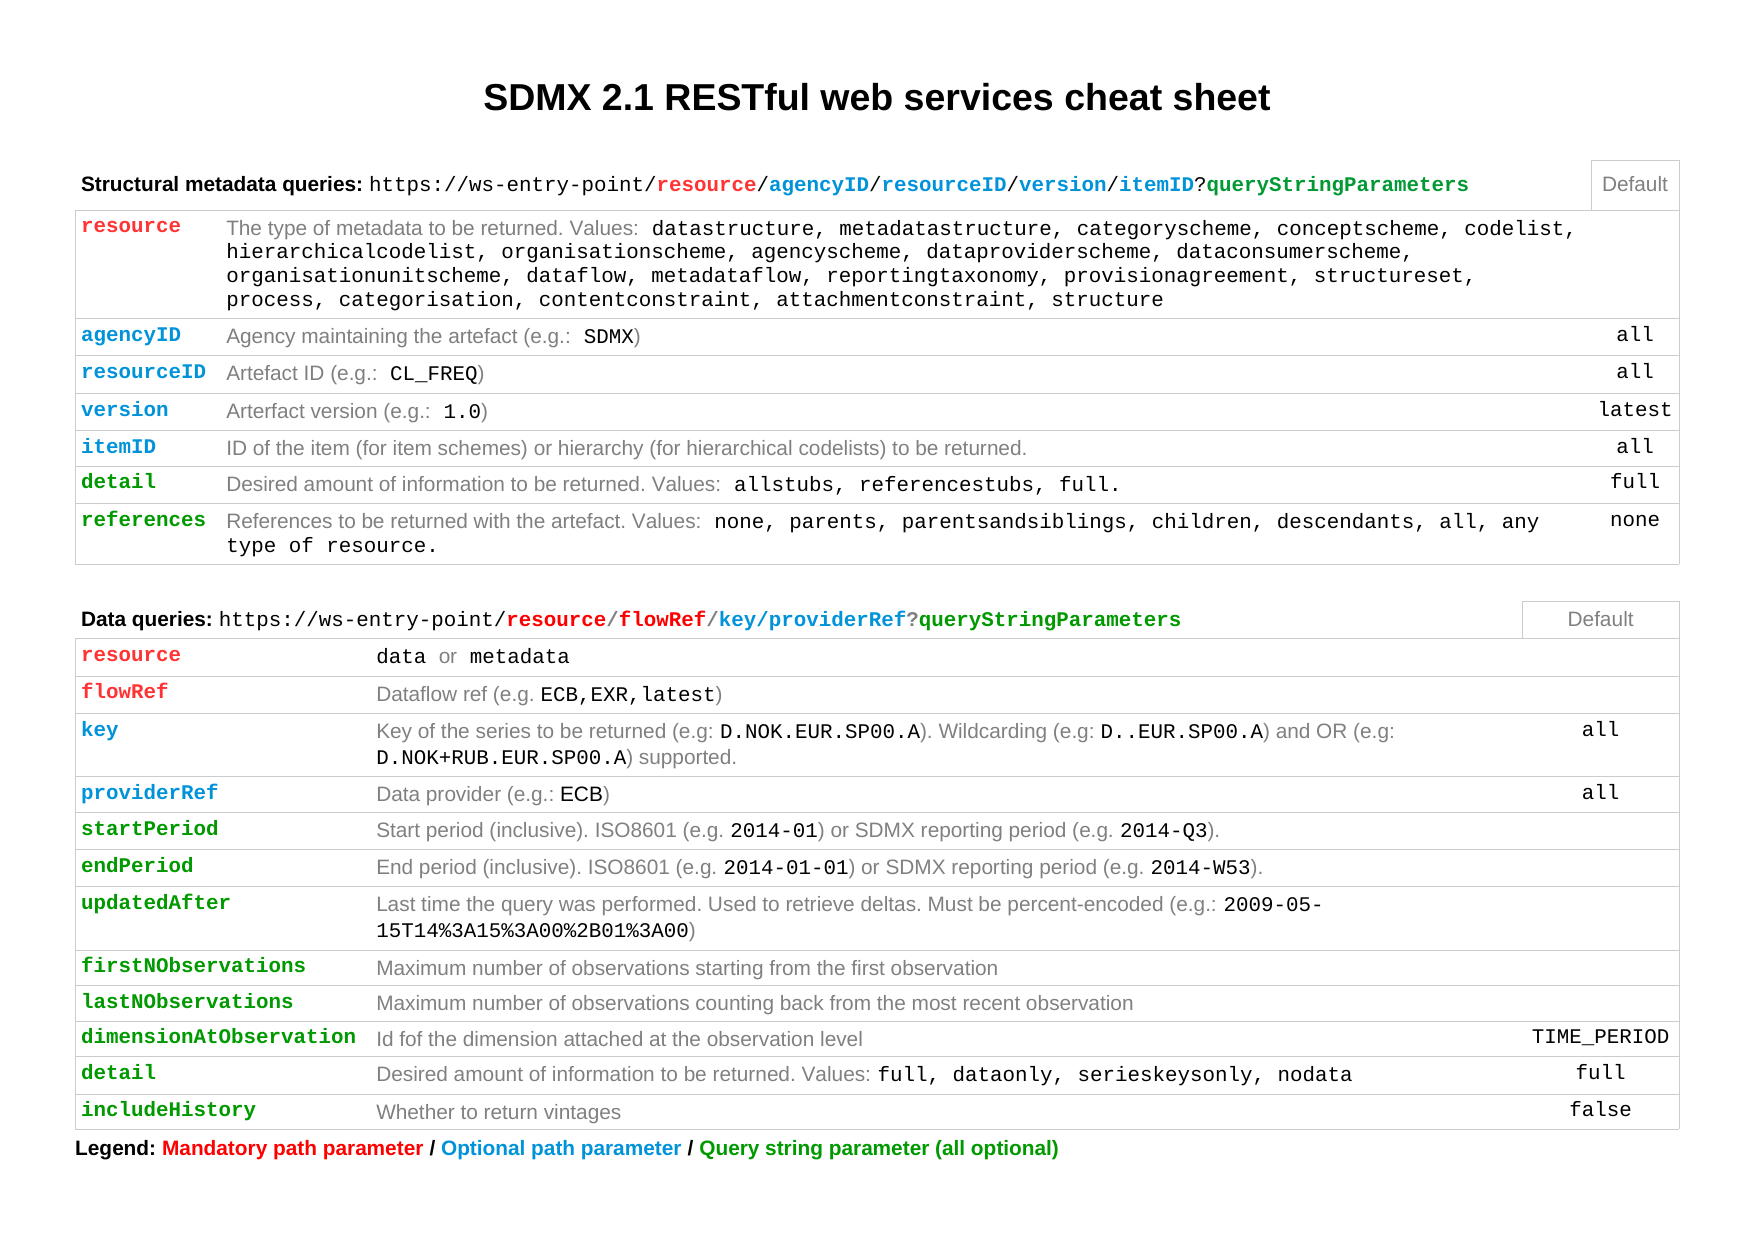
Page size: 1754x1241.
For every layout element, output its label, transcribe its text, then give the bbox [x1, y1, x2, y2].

table_cell Desired amount of information to be returned. Values: full, dataonly, serieskeysonly, nodata [370, 1057, 1522, 1094]
table_cell Agency maintaining the artefact (e.g.: SDMX) [220, 319, 1591, 355]
table_cell detail [76, 467, 220, 503]
table_cell full [1591, 467, 1679, 503]
table_cell Arterfact version (e.g.: 1.0) [220, 394, 1591, 430]
table_cell The type of metadata to be returned. Values: datastructure, metadatastructure, categoryscheme, conceptscheme, codelist, hierarchicalcodelist, organisationscheme, agencyscheme, dataproviderscheme, dataconsumerscheme, organisationunitscheme, dataflow, metadataflow, reportingtaxonomy, provisionagreement, structureset, process, categorisation, contentconstraint, attachmentconstraint, structure [220, 211, 1591, 318]
table_cell [1522, 850, 1679, 886]
table_cell Key of the series to be returned (e.g: D.NOK.EUR.SP00.A). Wildcarding (e.g: D..EUR.SP00.A) and OR (e.g: D.NOK+RUB.EUR.SP00.A) supported. [370, 714, 1522, 776]
table_cell references [76, 504, 220, 564]
table_cell all [1591, 356, 1679, 393]
table_cell data or metadata [370, 639, 1522, 676]
table_cell latest [1591, 394, 1679, 430]
table_cell providerRef [76, 777, 370, 812]
table_cell includeHistory [76, 1095, 370, 1129]
subtitle Legend: Mandatory path parameter / Optional path parameter / Query string parameter (all optional) [75, 1136, 1679, 1159]
table_cell [1522, 986, 1679, 1021]
table_cell all [1522, 714, 1679, 776]
table_cell none [1591, 504, 1679, 564]
table_cell [1522, 677, 1679, 713]
table_cell firstNObservations [76, 951, 370, 985]
table_cell [1522, 951, 1679, 985]
table_cell resource [76, 639, 370, 676]
table_cell startPeriod [76, 813, 370, 849]
table_cell References to be returned with the artefact. Values: none, parents, parentsandsiblings, children, descendants, all, any type of resource. [220, 504, 1591, 564]
table_cell all [1591, 319, 1679, 355]
table_cell [1522, 639, 1679, 676]
table_header Default [1523, 602, 1679, 638]
table_cell [1522, 813, 1679, 849]
table_cell Dataflow ref (e.g. ECB,EXR,latest) [370, 677, 1522, 713]
table_header Default [1592, 161, 1679, 210]
table_cell resourceID [76, 356, 220, 393]
table_header Structural metadata queries: https://ws-entry-point/resource/agencyID/resourceID/version/itemID?queryStringParameters [75, 160, 1591, 210]
table_header Data queries: https://ws-entry-point/resource/flowRef/key/providerRef?queryStringParameters [75, 601, 1522, 638]
table_cell [1522, 887, 1679, 950]
table_cell agencyID [76, 319, 220, 355]
table_cell full [1522, 1057, 1679, 1094]
table_cell Last time the query was performed. Used to retrieve deltas. Must be percent-encoded (e.g.: 2009-05-15T14%3A15%3A00%2B01%3A00) [370, 887, 1522, 950]
table_cell ID of the item (for item schemes) or hierarchy (for hierarchical codelists) to be returned. [220, 431, 1591, 466]
table_cell all [1591, 431, 1679, 466]
table_cell TIME_PERIOD [1522, 1022, 1679, 1056]
table_cell Maximum number of observations starting from the first observation [370, 951, 1522, 985]
table_cell updatedAfter [76, 887, 370, 950]
table_cell all [1522, 777, 1679, 812]
table_cell Maximum number of observations counting back from the most recent observation [370, 986, 1522, 1021]
table_cell Desired amount of information to be returned. Values: allstubs, referencestubs, full. [220, 467, 1591, 503]
table_cell Data provider (e.g.: ECB) [370, 777, 1522, 812]
table_cell [1591, 211, 1679, 318]
table_cell itemID [76, 431, 220, 466]
table_cell version [76, 394, 220, 430]
table_cell Artefact ID (e.g.: CL_FREQ) [220, 356, 1591, 393]
table_cell false [1522, 1095, 1679, 1129]
table_cell lastNObservations [76, 986, 370, 1021]
table_cell resource [76, 211, 220, 318]
table_cell detail [76, 1057, 370, 1094]
table_cell Start period (inclusive). ISO8601 (e.g. 2014-01) or SDMX reporting period (e.g. 2014-Q3). [370, 813, 1522, 849]
table_cell endPeriod [76, 850, 370, 886]
title SDMX 2.1 RESTful web services cheat sheet [75, 75, 1679, 118]
table_cell dimensionAtObservation [76, 1022, 370, 1056]
table_cell End period (inclusive). ISO8601 (e.g. 2014-01-01) or SDMX reporting period (e.g. 2014-W53). [370, 850, 1522, 886]
table_cell key [76, 714, 370, 776]
table_cell Id fof the dimension attached at the observation level [370, 1022, 1522, 1056]
table_cell Whether to return vintages [370, 1095, 1522, 1129]
table_cell flowRef [76, 677, 370, 713]
